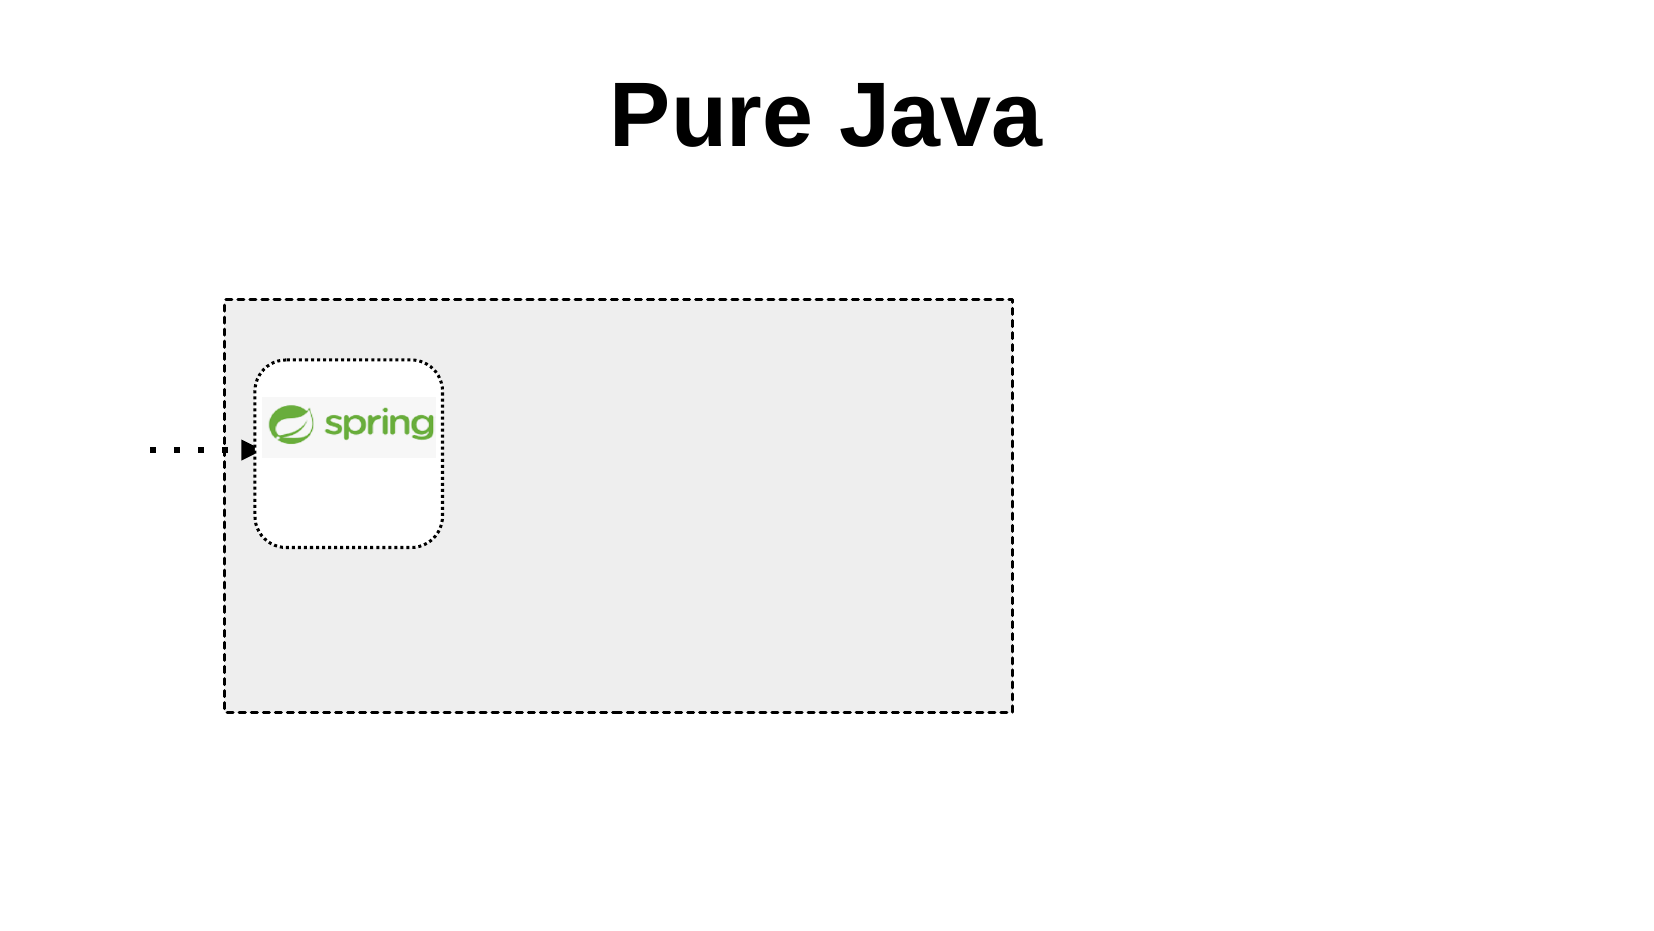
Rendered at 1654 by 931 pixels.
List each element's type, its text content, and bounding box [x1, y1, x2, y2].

picture [262, 397, 436, 458]
text_box [224, 299, 1013, 713]
title Pure Java [82, 37, 1571, 193]
